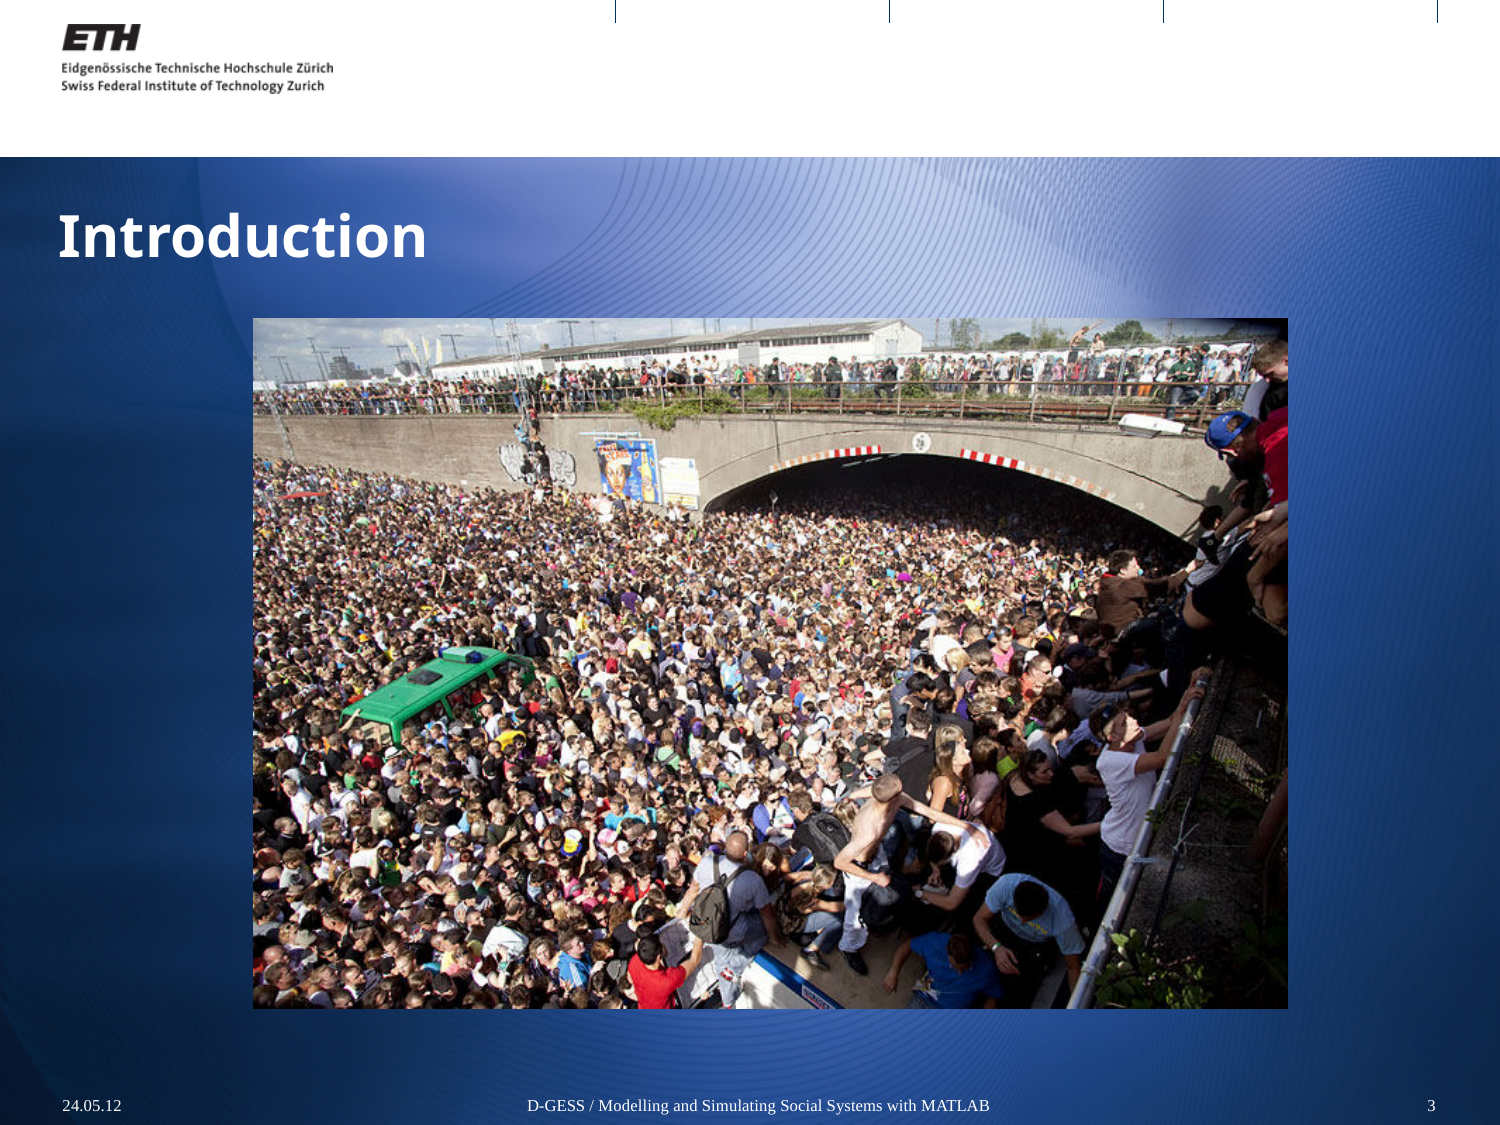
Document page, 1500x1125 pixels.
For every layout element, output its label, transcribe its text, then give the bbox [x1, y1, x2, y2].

picture [0, 157, 1500, 1125]
picture [62, 24, 333, 94]
title Introduction [59, 194, 1409, 383]
